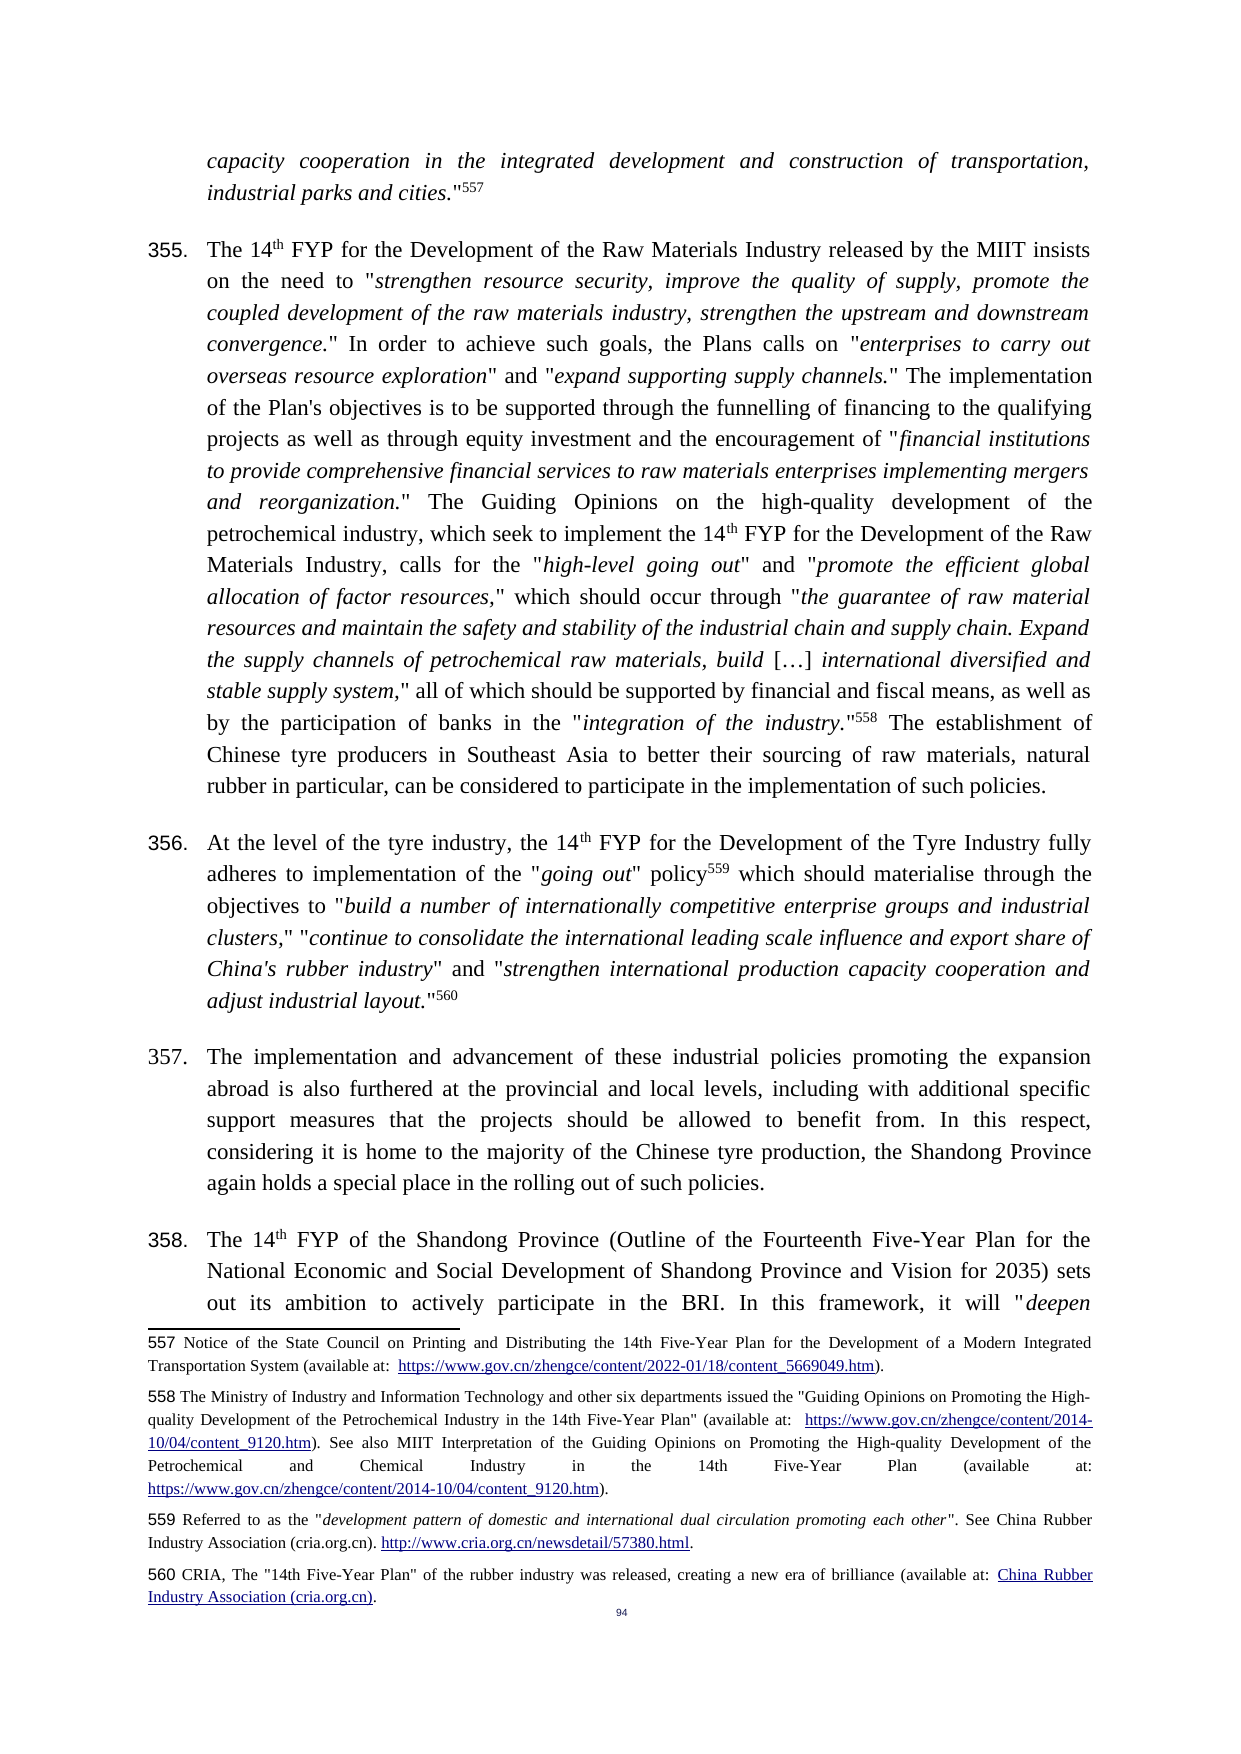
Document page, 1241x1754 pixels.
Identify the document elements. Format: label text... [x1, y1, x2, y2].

list The Ministry of Industry and Information Technology and other six departments issued the "Guiding Opinions on Promoting the High-quality Development of the Petrochemical Industry in the 14th Five-Year Plan" (available at: https://www.gov.cn/zhengce/content/2014-10/04/content_9120.htm). See also MIIT Interpretation of the Guiding Opinions on Promoting the High-quality Development of the Petrochemical and Chemical Industry in the 14th Five-Year Plan (available at: https://www.gov.cn/zhengce/content/2014-10/04/content_9120.htm). [148, 1387, 1093, 1498]
list The implementation and advancement of these industrial policies promoting the expansion abroad is also furthered at the provincial and local levels, including with additional specific support measures that the projects should be allowed to benefit from. In this respect, considering it is home to the majority of the Chinese tyre production, the Shandong Province again holds a special place in the rolling out of such policies. [148, 1043, 1093, 1196]
list At the level of the tyre industry, the 14th FYP for the Development of the Tyre Industry fully adheres to implementation of the "going out" policy which should materialise through the objectives to "build a number of internationally competitive enterprise groups and industrial clusters," "continue to consolidate the international leading scale influence and export share of China's rubber industry" and "strengthen international production capacity cooperation and adjust industrial layout." [148, 829, 1093, 1013]
list CRIA, The "14th Five-Year Plan" of the rubber industry was released, creating a new era of brilliance (available at: China Rubber Industry Association (cria.org.cn). [148, 1564, 1093, 1606]
list The 14th FYP of the Shandong Province (Outline of the Fourteenth Five-Year Plan for the National Economic and Social Development of Shandong Province and Vision for 2035) sets out its ambition to actively participate in the BRI. In this framework, it will "deepen [148, 1226, 1093, 1316]
list Referred to as the "development pattern of domestic and international dual circulation promoting each other". See China Rubber Industry Association (cria.org.cn). http://www.cria.org.cn/newsdetail/57380.html. [148, 1510, 1093, 1552]
list capacity cooperation in the integrated development and construction of transportation, industrial parks and cities." [148, 148, 1093, 206]
list Notice of the State Council on Printing and Distributing the 14th Five-Year Plan for the Development of a Modern Integrated Transportation System (available at: https://www.gov.cn/zhengce/content/2022-01/18/content_5669049.htm). [148, 1333, 1093, 1375]
list The 14th FYP for the Development of the Raw Materials Industry released by the MIIT insists on the need to "strengthen resource security, improve the quality of supply, promote the coupled development of the raw materials industry, strengthen the upstream and downstream convergence." In order to achieve such goals, the Plans calls on "enterprises to carry out overseas resource exploration" and "expand supporting supply channels." The implementation of the Plan's objectives is to be supported through the funnelling of financing to the qualifying projects as well as through equity investment and the encouragement of "financial institutions to provide comprehensive financial services to raw materials enterprises implementing mergers and reorganization." The Guiding Opinions on the high-quality development of the petrochemical industry, which seek to implement the 14th FYP for the Development of the Raw Materials Industry, calls for the "high-level going out" and "promote the efficient global allocation of factor resources," which should occur through "the guarantee of raw material resources and maintain the safety and stability of the industrial chain and supply chain. Expand the supply channels of petrochemical raw materials, build […] international diversified and stable supply system," all of which should be supported by financial and fiscal means, as well as by the participation of banks in the "integration of the industry." The establishment of Chinese tyre producers in Southeast Asia to better their sourcing of raw materials, natural rubber in particular, can be considered to participate in the implementation of such policies. [148, 236, 1093, 799]
